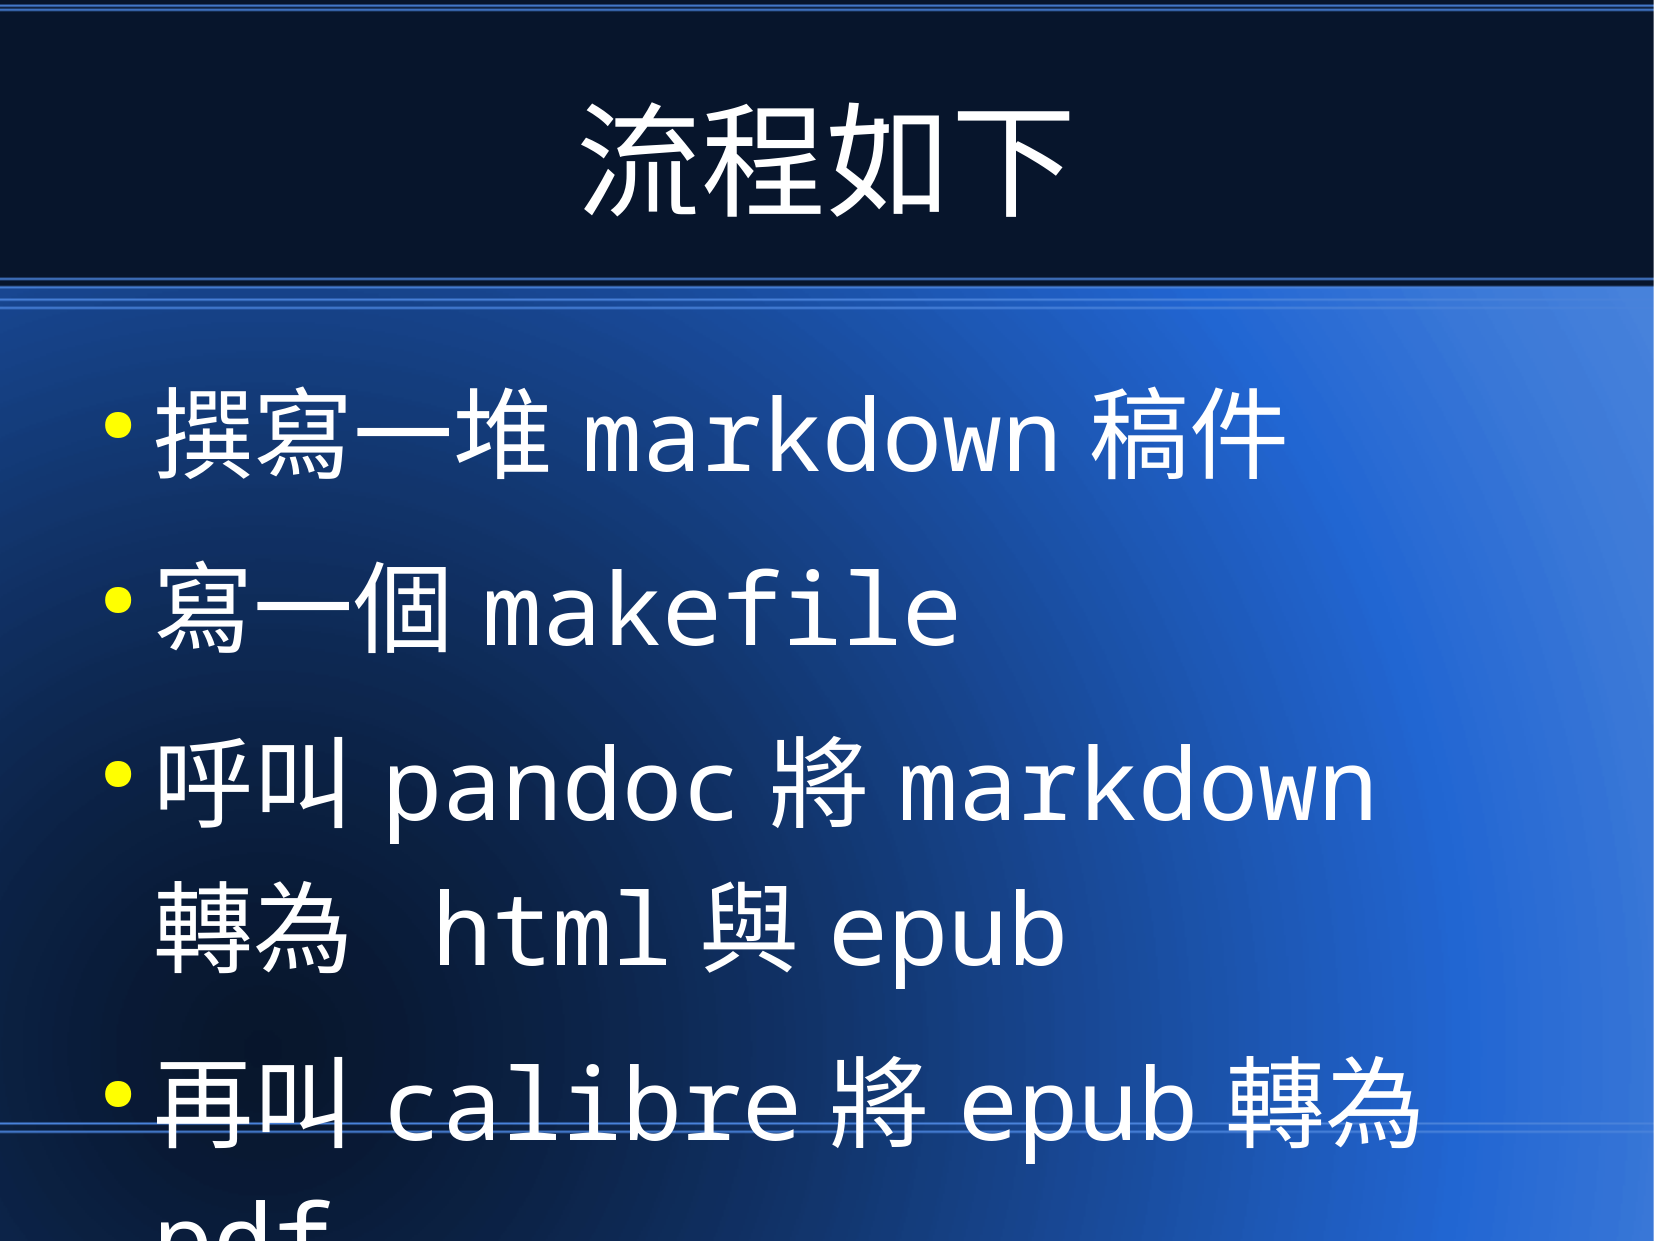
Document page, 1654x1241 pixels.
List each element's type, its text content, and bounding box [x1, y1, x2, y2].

title 流程如下 [82, 49, 1571, 257]
list 撰寫一堆markdown稿件 寫一個makefile 呼叫pandoc將markdown 轉為 html與epub 再叫calibre將epub轉為pdf [82, 355, 1571, 1241]
picture [0, 0, 1654, 1241]
